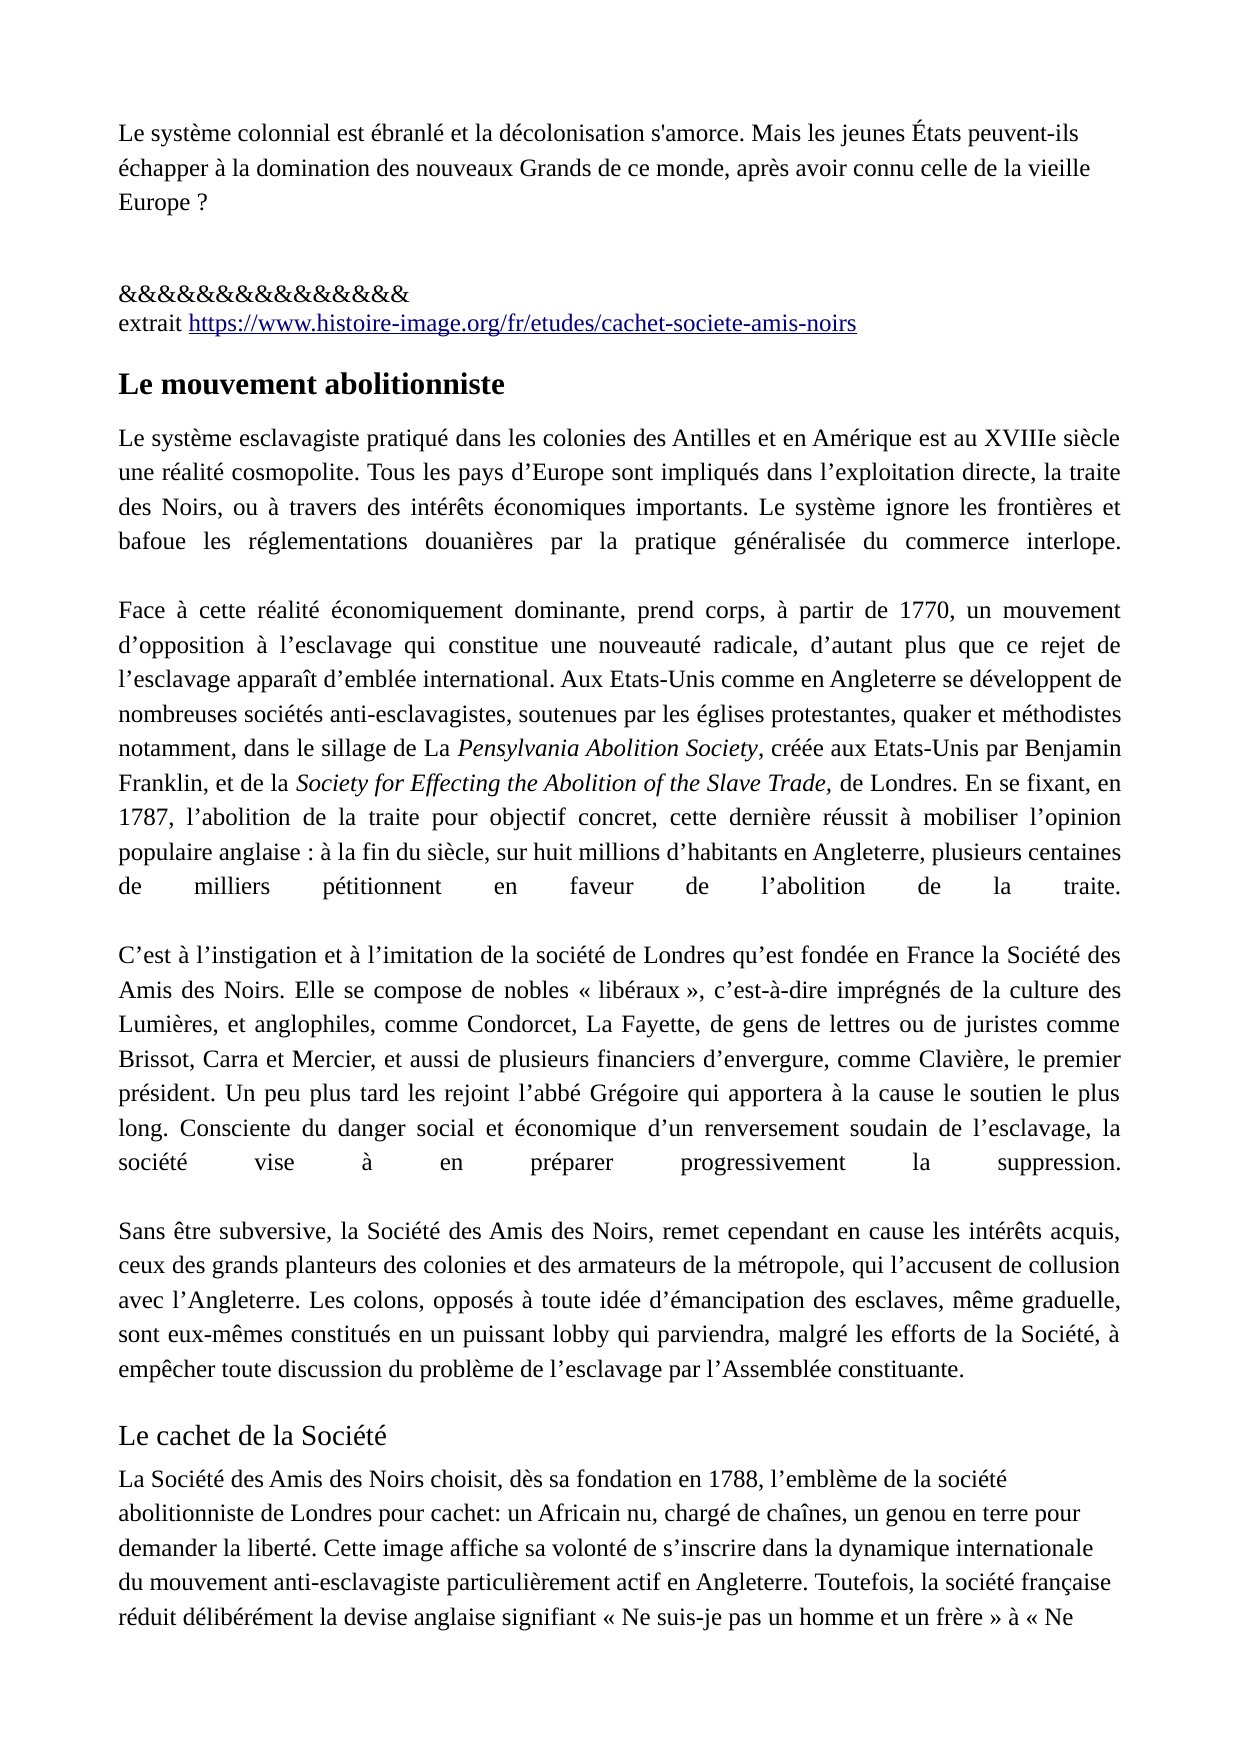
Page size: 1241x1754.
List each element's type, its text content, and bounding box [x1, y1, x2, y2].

text &&&&&&&&&&&&&&& [118, 279, 1122, 308]
text La Société des Amis des Noirs choisit, dès sa fondation en 1788, l’emblème de la société abolitionniste de Londres pour cachet: un Africain nu, chargé de chaînes, un genou en terre pour demander la liberté. Cette image affiche sa volonté de s’inscrire dans la dynamique internationale du mouvement anti-esclavagiste particulièrement actif en Angleterre. Toutefois, la société française réduit délibérément la devise anglaise signifiant « Ne suis-je pas un homme et un frère » à « Ne [118, 1464, 1122, 1630]
text Le système esclavagiste pratiqué dans les colonies des Antilles et en Amérique est au XVIIIe siècle une réalité cosmopolite. Tous les pays d’Europe sont impliqués dans l’exploitation directe, la traite des Noirs, ou à travers des intérêts économiques importants. Le système ignore les frontières et bafoue les réglementations douanières par la pratique généralisée du commerce interlope. Face à cette réalité économiquement dominante, prend corps, à partir de 1770, un mouvement d’opposition à l’esclavage qui constitue une nouveauté radicale, d’autant plus que ce rejet de l’esclavage apparaît d’emblée international. Aux Etats-Unis comme en Angleterre se développent de nombreuses sociétés anti-esclavagistes, soutenues par les églises protestantes, quaker et méthodistes notamment, dans le sillage de La Pensylvania Abolition Society, créée aux Etats-Unis par Benjamin Franklin, et de la Society for Effecting the Abolition of the Slave Trade, de Londres. En se fixant, en 1787, l’abolition de la traite pour objectif concret, cette dernière réussit à mobiliser l’opinion populaire anglaise : à la fin du siècle, sur huit millions d’habitants en Angleterre, plusieurs centaines de milliers pétitionnent en faveur de l’abolition de la traite. C’est à l’instigation et à l’imitation de la société de Londres qu’est fondée en France la Société des Amis des Noirs. Elle se compose de nobles « libéraux », c’est-à-dire imprégnés de la culture des Lumières, et anglophiles, comme Condorcet, La Fayette, de gens de lettres ou de juristes comme Brissot, Carra et Mercier, et aussi de plusieurs financiers d’envergure, comme Clavière, le premier président. Un peu plus tard les rejoint l’abbé Grégoire qui apportera à la cause le soutien le plus long. Consciente du danger social et économique d’un renversement soudain de l’esclavage, la société vise à en préparer progressivement la suppression. Sans être subversive, la Société des Amis des Noirs, remet cependant en cause les intérêts acquis, ceux des grands planteurs des colonies et des armateurs de la métropole, qui l’accusent de collusion avec l’Angleterre. Les colons, opposés à toute idée d’émancipation des esclaves, même graduelle, sont eux-mêmes constitués en un puissant lobby qui parviendra, malgré les efforts de la Société, à empêcher toute discussion du problème de l’esclavage par l’Assemblée constituante. [118, 423, 1122, 1383]
text Le mouvement abolitionniste [118, 365, 1122, 401]
text extrait https://www.histoire-image.org/fr/etudes/cachet-societe-amis-noirs [118, 308, 1122, 337]
text Le système colonnial est ébranlé et la décolonisation s'amorce. Mais les jeunes États peuvent-ils échapper à la domination des nouveaux Grands de ce monde, après avoir connu celle de la vieille Europe ? [118, 118, 1122, 216]
subtitle Le cachet de la Société [118, 1418, 1122, 1451]
